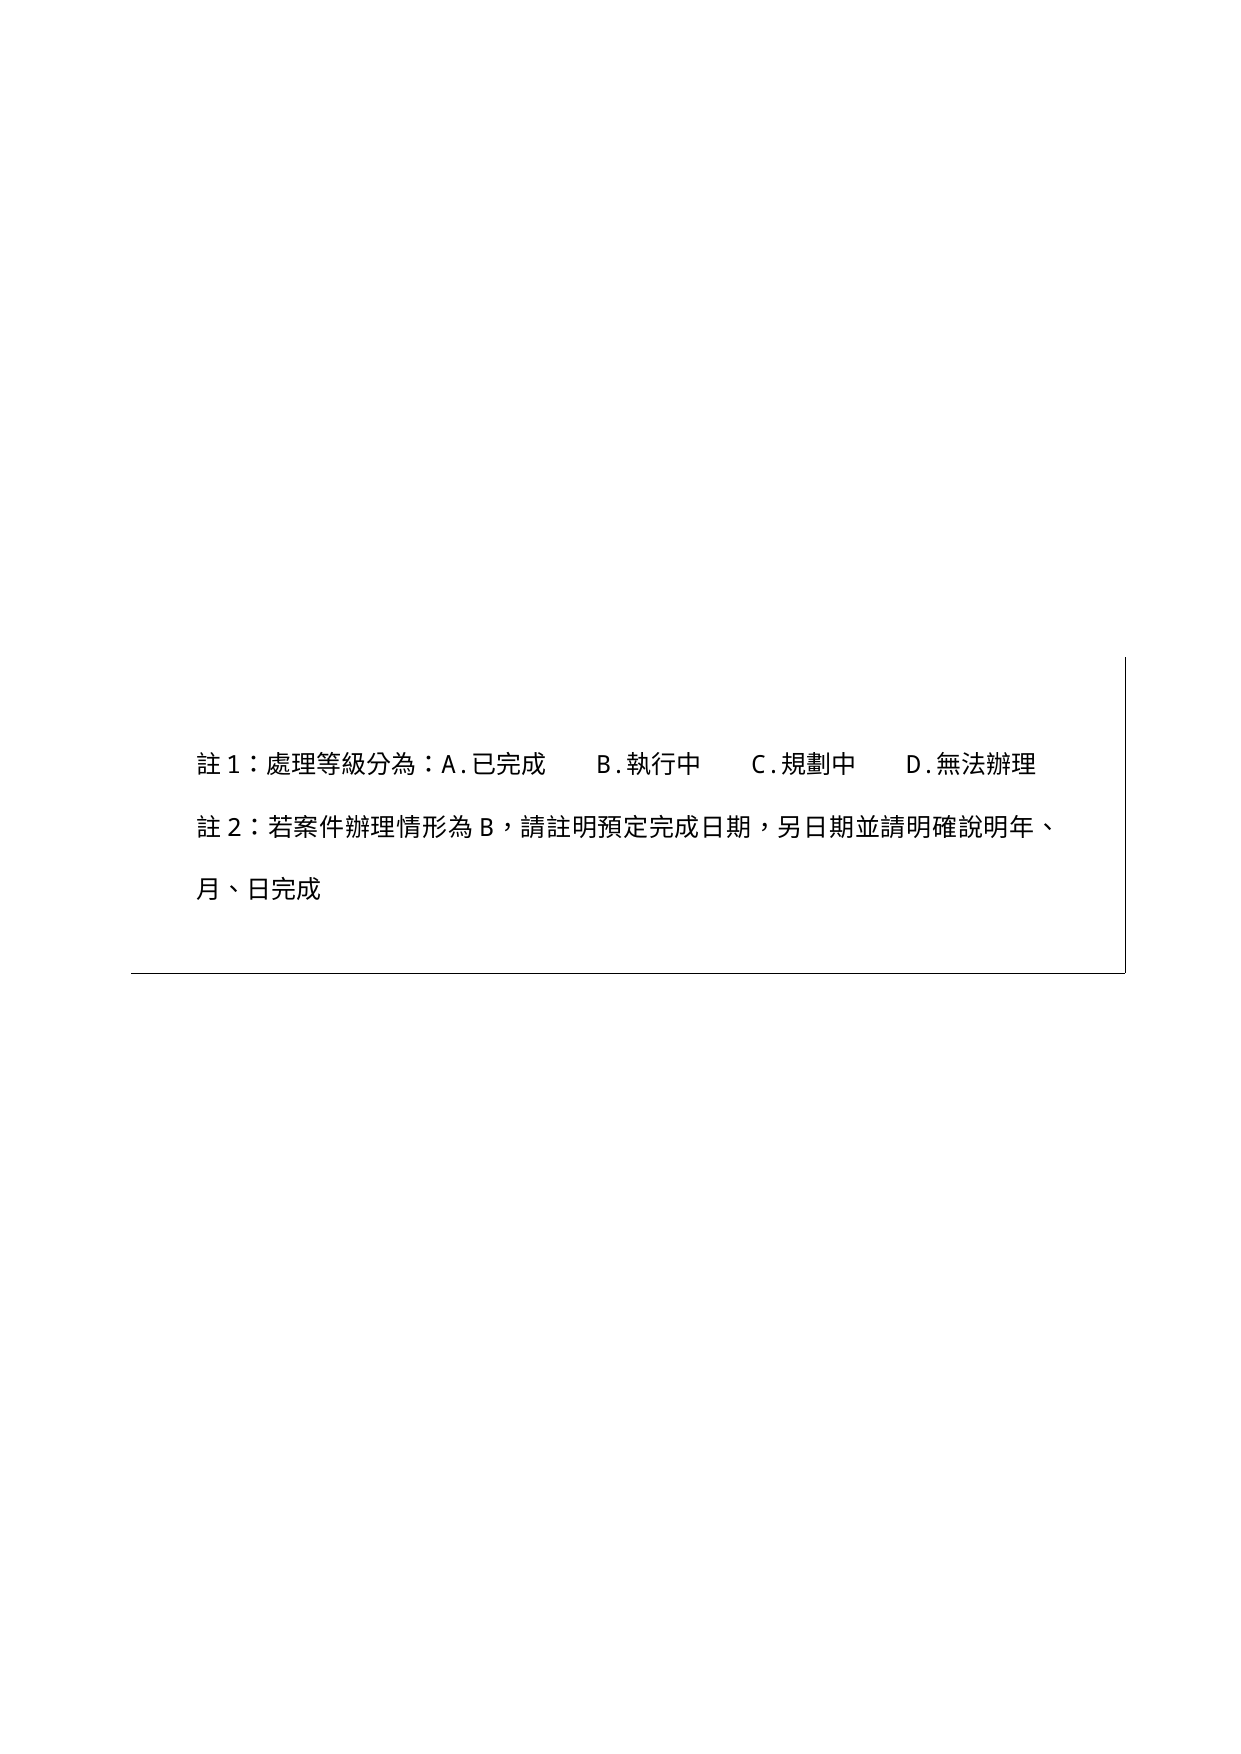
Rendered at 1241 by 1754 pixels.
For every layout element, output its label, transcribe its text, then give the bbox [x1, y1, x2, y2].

text 註1：處理等級分為：A.已完成 B.執行中 C.規劃中 D.無法辦理 [131, 657, 1125, 784]
text 註2：若案件辦理情形為B，請註明預定完成日期，另日期並請明確說明年、月、日完成 [131, 784, 1125, 973]
